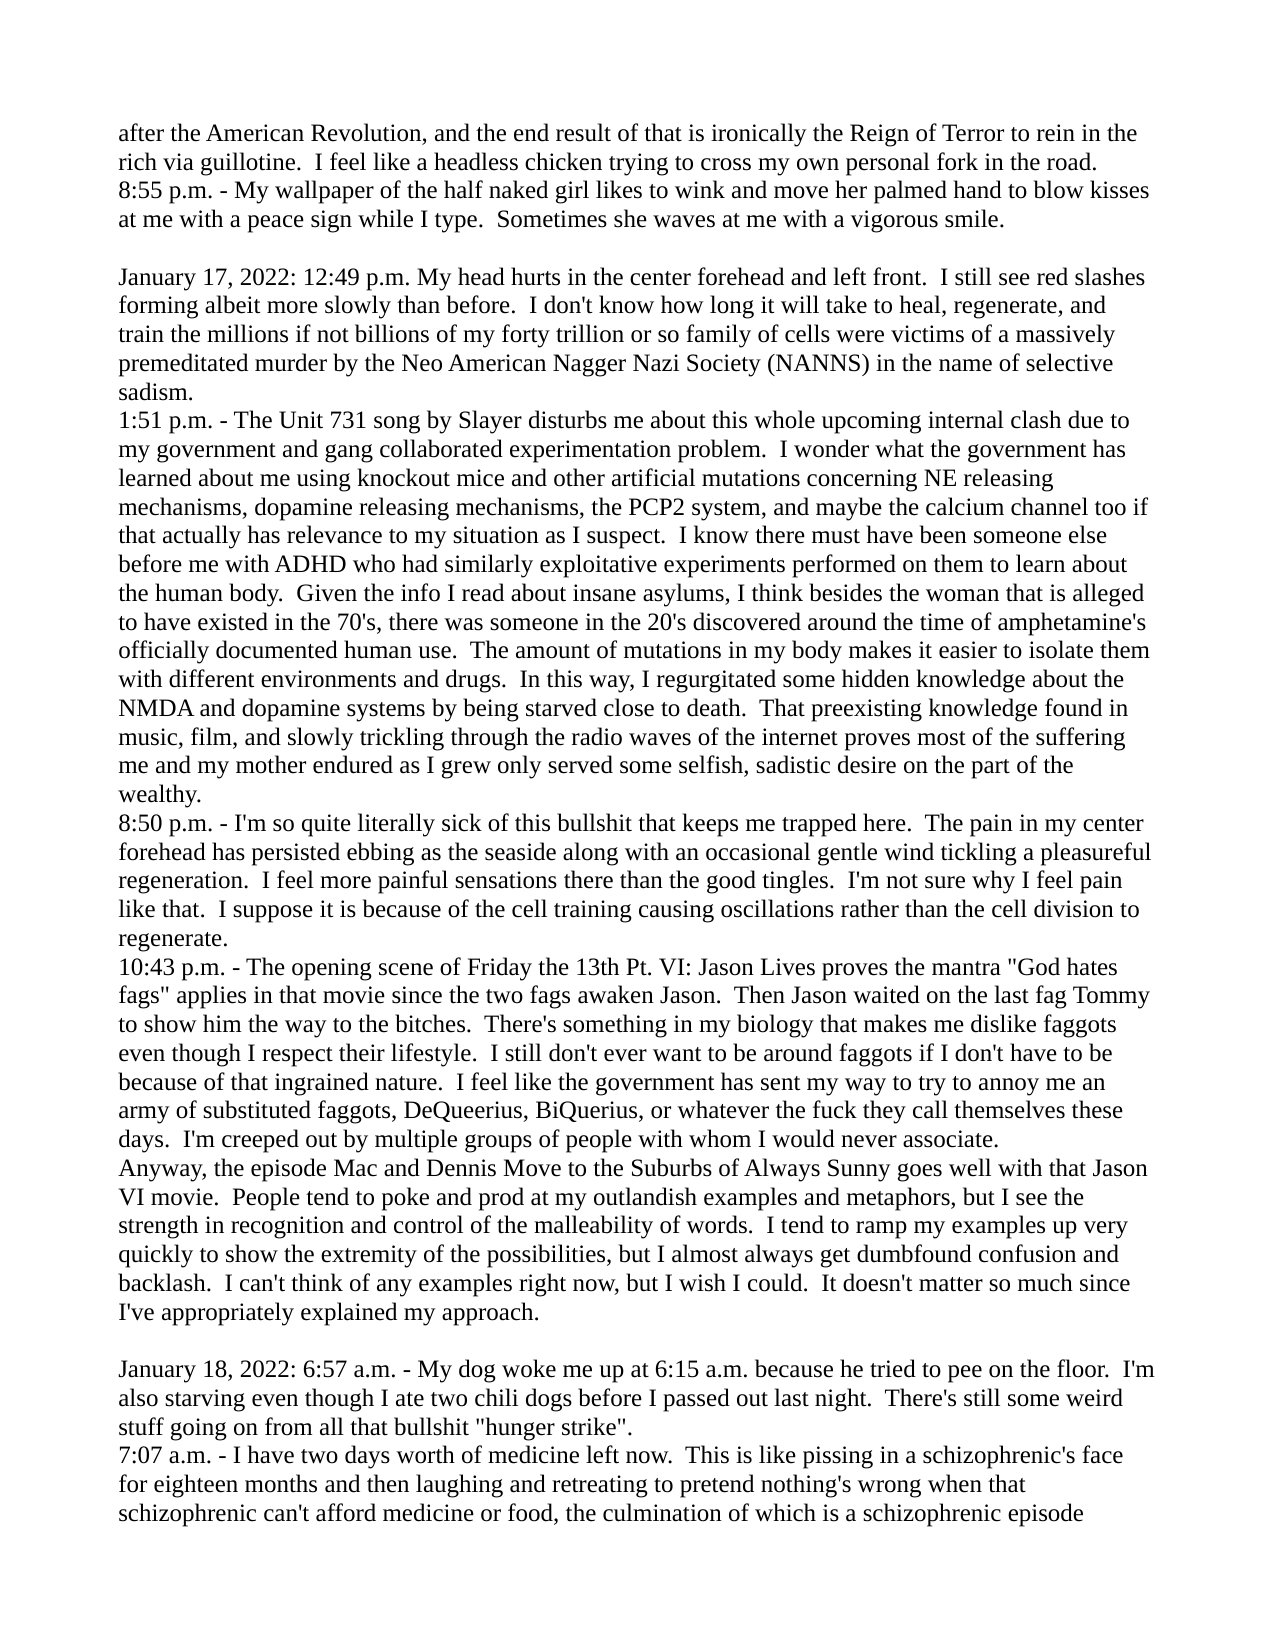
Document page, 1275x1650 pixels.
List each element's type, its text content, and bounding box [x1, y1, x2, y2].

text after the American Revolution, and the end result of that is ironically the Reign of Terror to rein in the rich via guillotine. I feel like a headless chicken trying to cross my own personal fork in the road. [118, 118, 1157, 176]
text January 18, 2022: 6:57 a.m. - My dog woke me up at 6:15 a.m. because he tried to pee on the floor. I'm also starving even though I ate two chili dogs before I passed out last night. There's still some weird stuff going on from all that bullshit "hunger strike". [118, 1354, 1157, 1441]
text January 17, 2022: 12:49 p.m. My head hurts in the center forehead and left front. I still see red slashes forming albeit more slowly than before. I don't know how long it will take to heal, regenerate, and train the millions if not billions of my forty trillion or so family of cells were victims of a massively premeditated murder by the Neo American Nagger Nazi Society (NANNS) in the name of selective sadism. [118, 262, 1157, 406]
text 10:43 p.m. - The opening scene of Friday the 13th Pt. VI: Jason Lives proves the mantra "God hates fags" applies in that movie since the two fags awaken Jason. Then Jason waited on the last fag Tommy to show him the way to the bitches. There's something in my biology that makes me dislike faggots even though I respect their lifestyle. I still don't ever want to be around faggots if I don't have to be because of that ingrained nature. I feel like the government has sent my way to try to annoy me an army of substituted faggots, DeQueerius, BiQuerius, or whatever the fuck they call themselves these days. I'm creeped out by multiple groups of people with whom I would never associate. [118, 952, 1157, 1153]
text 7:07 a.m. - I have two days worth of medicine left now. This is like pissing in a schizophrenic's face for eighteen months and then laughing and retreating to pretend nothing's wrong when that schizophrenic can't afford medicine or food, the culmination of which is a schizophrenic episode [118, 1441, 1157, 1527]
text Anyway, the episode Mac and Dennis Move to the Suburbs of Always Sunny goes well with that Jason VI movie. People tend to poke and prod at my outlandish examples and metaphors, but I see the strength in recognition and control of the malleability of words. I tend to ramp my examples up very quickly to show the extremity of the possibilities, but I almost always get dumbfound confusion and backlash. I can't think of any examples right now, but I wish I could. It doesn't matter so much since I've appropriately explained my approach. [118, 1153, 1157, 1326]
text 1:51 p.m. - The Unit 731 song by Slayer disturbs me about this whole upcoming internal clash due to my government and gang collaborated experimentation problem. I wonder what the government has learned about me using knockout mice and other artificial mutations concerning NE releasing mechanisms, dopamine releasing mechanisms, the PCP2 system, and maybe the calcium channel too if that actually has relevance to my situation as I suspect. I know there must have been someone else before me with ADHD who had similarly exploitative experiments performed on them to learn about the human body. Given the info I read about insane asylums, I think besides the woman that is alleged to have existed in the 70's, there was someone in the 20's discovered around the time of amphetamine's officially documented human use. The amount of mutations in my body makes it easier to isolate them with different environments and drugs. In this way, I regurgitated some hidden knowledge about the NMDA and dopamine systems by being starved close to death. That preexisting knowledge found in music, film, and slowly trickling through the radio waves of the internet proves most of the suffering me and my mother endured as I grew only served some selfish, sadistic desire on the part of the wealthy. [118, 406, 1157, 808]
text 8:50 p.m. - I'm so quite literally sick of this bullshit that keeps me trapped here. The pain in my center forehead has persisted ebbing as the seaside along with an occasional gentle wind tickling a pleasureful regeneration. I feel more painful sensations there than the good tingles. I'm not sure why I feel pain like that. I suppose it is because of the cell training causing oscillations rather than the cell division to regenerate. [118, 808, 1157, 952]
text 8:55 p.m. - My wallpaper of the half naked girl likes to wink and move her palmed hand to blow kisses at me with a peace sign while I type. Sometimes she waves at me with a vigorous smile. [118, 176, 1157, 233]
